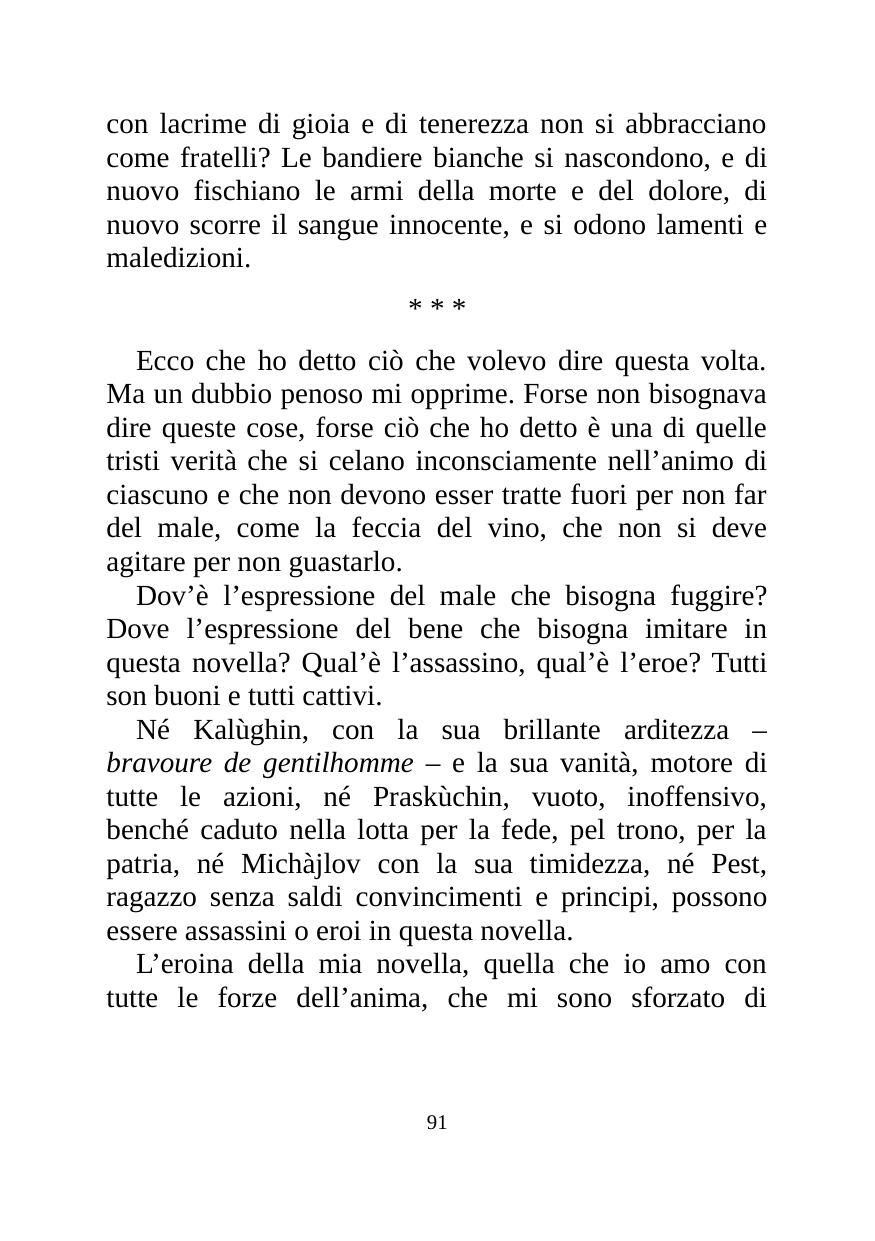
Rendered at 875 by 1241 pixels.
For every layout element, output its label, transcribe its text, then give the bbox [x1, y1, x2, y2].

text * * * [106, 292, 768, 325]
text Ecco che ho detto ciò che volevo dire questa volta. Ma un dubbio penoso mi opprime. Forse non bisognava dire queste cose, forse ciò che ho detto è una di quelle tristi verità che si celano inconsciamente nell’animo di ciascuno e che non devono esser tratte fuori per non far del male, come la feccia del vino, che non si deve agitare per non guastarlo. [106, 343, 768, 578]
text L’eroina della mia novella, quella che io amo con tutte le forze dell’anima, che mi sono sforzato di [106, 947, 768, 1014]
text Dov’è l’espressione del male che bisogna fuggire? Dove l’espressione del bene che bisogna imitare in questa novella? Qual’è l’assassino, qual’è l’eroe? Tutti son buoni e tutti cattivi. [106, 578, 768, 712]
text Né Kalùghin, con la sua brillante arditezza – bravoure de gentilhomme – e la sua vanità, motore di tutte le azioni, né Praskùchin, vuoto, inoffensivo, benché caduto nella lotta per la fede, pel trono, per la patria, né Michàjlov con la sua timidezza, né Pest, ragazzo senza saldi convincimenti e principi, possono essere assassini o eroi in questa novella. [106, 712, 768, 947]
text con lacrime di gioia e di tenerezza non si abbracciano come fratelli? Le bandiere bianche si nascondono, e di nuovo fischiano le armi della morte e del dolore, di nuovo scorre il sangue innocente, e si odono lamenti e maledizioni. [106, 106, 768, 274]
